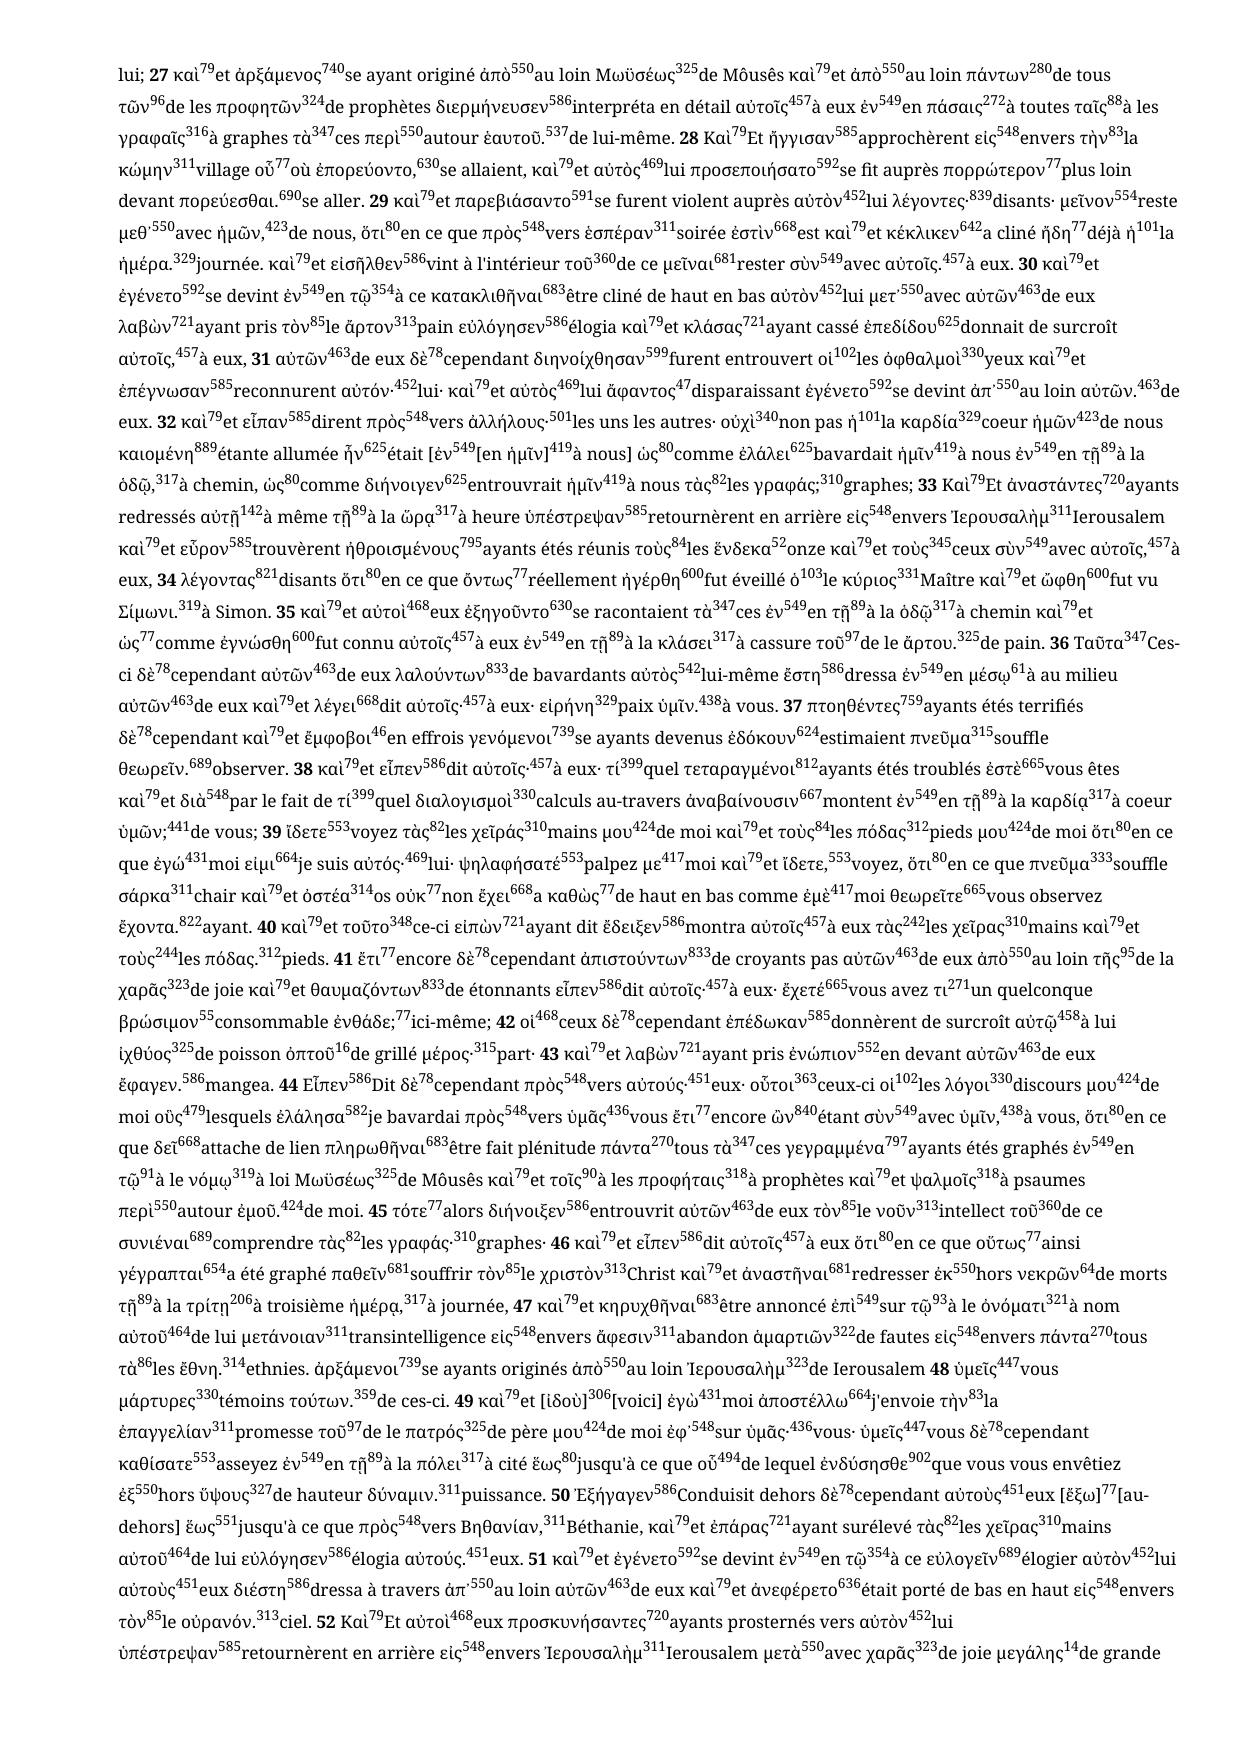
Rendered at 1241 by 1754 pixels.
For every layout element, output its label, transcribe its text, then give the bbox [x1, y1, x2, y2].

text 1 Τῇ89à La δὲ78cependant μιᾷ57à une τῶν98de les σαββάτων326de sabbats ὄρθρου325de aube βαθέως16de profond ἐπὶ548sur τὸ87le μνῆμα315monument ἦλθον585vinrent φέρουσαι837portantes ἃ481lesquels ἡτοίμασαν585préparèrent ἀρώματα.314aromates. 2 εὗρον585trouvèrent δὲ78cependant τὸν85le λίθον313pierre ἀποκεκυλισμένον796ayant été roulé au loin ἀπὸ550au loin τοῦ99de le μνημείου,327de mémorial, 3 εἰσελθοῦσαι718ayantes venues à l'intérieur δὲ78cependant οὐχ77non εὗρον585trouvèrent τὸ87le σῶμα315corps τοῦ97de le κυρίου325de Maître Ἰησοῦ.325de Iésous. 4 καὶ79et ἐγένετο592se devint ἐν549en τῷ354à ce ἀπορεῖσθαι690se embarrasser αὐτὰς449elles περὶ550autour τούτου360de ce-ci καὶ79et ἰδοὺ306voici ἄνδρες330hommes δύο196deux ἐπέστησαν585présentèrent αὐταῖς455à elles ἐν549en ἐσθῆτι317à habillement ἀστραπτούσῃ.826à éclairante. 5 ἐμφόβων39de en effrois δὲ78cependant γενομένων731de se ayantes devenues αὐτῶν461de elles καὶ79et κλινουσῶν831de clinantes τὰ246les πρόσωπα314faces εἰς548envers τὴν83la γῆν311terre εἶπαν585dirent πρὸς548vers αὐτάς·449elles· τί399quel ζητεῖτε665vous cherchez τὸν346celui ζῶντα822vivant μετὰ550avec τῶν96de les νεκρῶν;64de morts; 6 οὐκ77non ἔστιν668est ὧδε,77ici, ἀλλ᾽79mais ἠγέρθη.600fut éveillé. μνήσθητε562soyez mémorisés ὡς77comme ἐλάλησεν586bavarda ὑμῖν438à vous ἔτι77encore ὢν840étant ἐν549en τῇ89à la Γαλιλαίᾳ317à Galilée 7 λέγων840disant τὸν85le υἱὸν313fils τοῦ97de le ἀνθρώπου325de être humain ὅτι80en ce que δεῖ668attache de lien παραδοθῆναι683être livré εἰς548envers χεῖρας310mains ἀνθρώπων324de êtres humains ἁμαρτωλῶν15de fauteurs καὶ79et σταυρωθῆναι683être crucifié καὶ79et τῇ89à la τρίτῃ206à troisième ἡμέρᾳ317à journée ἀναστῆναι.681redresser. 8 καὶ79et ἐμνήσθησαν599furent mémorisé τῶν98de les ῥημάτων326de oraux αὐτοῦ.464de lui. 9 Καὶ79Et ὑποστρέψασαι718ayantes retournées en arrière ἀπὸ550au loin τοῦ99de le μνημείου327de mémorial ἀπήγγειλαν585rapportèrent annonce ταῦτα347ces-ci πάντα270tous τοῖς90à les ἕνδεκα58à onze καὶ79et πᾶσιν274à tous τοῖς90à les λοιποῖς.377à restants. 10 ἦσαν624étaient δὲ78cependant ἡ101la Μαγδαληνὴ329Magdalene Μαρία329Maria καὶ79et Ἰωάννα329Ioanna καὶ79et Μαρία329Maria ἡ362celle Ἰακώβου325de Iakobos καὶ79et αἱ100les λοιπαὶ387restantes σὺν549avec αὐταῖς.455à elles. ἔλεγον624disaient πρὸς548vers τοὺς84les ἀποστόλους312envoyés ταῦτα,347ces-ci, 11 καὶ79et ἐφάνησαν599furent apparu en lumière ἐνώπιον552en devant αὐτῶν463de eux ὡσεὶ80comme si λῆρος331radotage τὰ104les ῥήματα332oraux ταῦτα,157ces-ci, καὶ79et ἠπίστουν624croyaient pas αὐταῖς.455à elles. 12 Ὁ103Le δὲ78cependant Πέτρος331Pierre ἀναστὰς721ayant redressé ἔδραμεν586courut ἐπὶ548sur τὸ87le μνημεῖον315mémorial καὶ79et παρακύψας721ayant penché à côté βλέπει668regarde τὰ86les ὀθόνια314étoffes de lins μόνα,116seuls, καὶ79et ἀπῆλθεν586éloigna πρὸς548vers ἑαυτὸν528lui-même θαυμάζων840étonnant τὸ348ce γεγονός.772ayant devenu. 13 Καὶ79Et ἰδοὺ306voici δύο70deux ἐξ550hors αὐτῶν463de eux ἐν549en αὐτῇ142à même τῇ89à la ἡμέρᾳ317à journée ἦσαν624étaient πορευόμενοι866se allants εἰς548envers κώμην311village ἀπέχουσαν820tenante au loin σταδίους312stades ἑξήκοντα178soixante ἀπὸ550au loin Ἰερουσαλήμ,323de Ierousalem, ᾗ484à laquelle ὄνομα333nom Ἐμμαοῦς,329Emmaous, 14 καὶ79et αὐτοὶ468eux ὡμίλουν624conversaient πρὸς548vers ἀλλήλους501les uns les autres περὶ550autour πάντων282de tous τῶν359de ces συμβεβηκότων779de ayants arrivés avec τούτων.359de ces-ci. 15 καὶ79et ἐγένετο592se devint ἐν549en τῷ354à ce ὁμιλεῖν689converser αὐτοὺς451eux καὶ79et συζητεῖν689chercher ensemble καὶ79et αὐτὸς542lui-même Ἰησοῦς331Iésous ἐγγίσας721ayant approché συνεπορεύετο631se allait avec αὐτοῖς,457à eux, 16 οἱ102les δὲ78cependant ὀφθαλμοὶ330yeux αὐτῶν463de eux ἐκρατοῦντο635étaient saisi avec force τοῦ360de ce μὴ77ne pas ἐπιγνῶναι681reconnaître αὐτόν.452lui. 17 εἶπεν586dit δὲ78cependant πρὸς548vers αὐτούς·451eux· τίνες409quels οἱ102les λόγοι330discours οὗτοι155ceux-ci οὓς479lesquels ἀντιβάλλετε665vous jetez en échange πρὸς548vers ἀλλήλους501les uns les autres περιπατοῦντες;839piétinants autour; καὶ79et ἐστάθησαν599furent dressé σκυθρωποί.70airs maussades. 18 ἀποκριθεὶς760ayant été répondu δὲ78cependant εἷς71un ὀνόματι321à nom Κλεοπᾶς331Kléopas εἶπεν586dit πρὸς548vers αὐτόν·452lui· σὺ448toi μόνος132seul παροικεῖς666tu habites maison à côté Ἰερουσαλὴμ311Ierousalem καὶ79et οὐκ77non ἔγνως584tu connus τὰ347ces γενόμενα727se ayants devenus ἐν549en αὐτῇ456à elle ἐν549en ταῖς88à les ἡμέραις316à journées ταύταις;141à celles-ci; 19 καὶ79et εἶπεν586dit αὐτοῖς·457à eux· ποῖα;398quels; οἱ468ceux δὲ78cependant εἶπαν585dirent αὐτῷ·458à lui· τὰ347ces περὶ550autour Ἰησοῦ325de Iésous τοῦ97de le Ναζαρηνοῦ,16de Nazarénien, ὃς498lequel ἐγένετο592se devint ἀνὴρ331homme προφήτης331prophète δυνατὸς22puissant ἐν549en ἔργῳ321à travail καὶ79et λόγῳ319à discours ἐναντίον552en-présence τοῦ97de le θεοῦ325de Dieu καὶ79et παντὸς281de tout τοῦ97de le λαοῦ,325de peuple, 20 ὅπως77de telle manière que τε79en outre παρέδωκαν585livrèrent αὐτὸν452lui οἱ102les ἀρχιερεῖς330chefs sacrificateurs καὶ79et οἱ102les ἄρχοντες330chefs ἡμῶν423de nous εἰς548envers κρίμα315objet de jugement θανάτου325de trépas καὶ79et ἐσταύρωσαν585crucifièrent αὐτόν.452lui. 21 ἡμεῖς430nous δὲ78cependant ἠλπίζομεν620nous espérions ὅτι80en ce que αὐτός469lui ἐστιν668est ὁ364celui μέλλων840imminant λυτροῦσθαι690se rançonner τὸν85le Ἰσραήλ·313Israël· ἀλλά79mais γε340du moins καὶ77aussi σὺν549avec πᾶσιν276à tous τούτοις353à ces-ci τρίτην201troisième ταύτην136celle-ci ἡμέραν311journée ἄγει668conduit ἀφ᾽550au loin οὗ492de lequel ταῦτα365ces-ci ἐγένετο.592se devint. 22 ἀλλὰ79mais καὶ77aussi γυναῖκές328femmes τινες284des quelconques ἐξ550hors ἡμῶν423de nous ἐξέστησαν585extasièrent ἡμᾶς,416nous, γενόμεναι737se ayantes devenues ὀρθριναὶ68matinales ἐπὶ548sur τὸ87le μνημεῖον,315mémorial, 23 καὶ79et μὴ77ne pas εὑροῦσαι718ayantes trouvées τὸ87le σῶμα315corps αὐτοῦ464de lui ἦλθον585vinrent λέγουσαι837disantes καὶ77aussi ὀπτασίαν311apparition ἀγγέλων324de messagers ἑωρακέναι,686avoir vu, οἳ497lesquels λέγουσιν667disent αὐτὸν452lui ζῆν.689vivre. 24 καὶ79et ἀπῆλθόν585éloignèrent τινες389des quelconques τῶν357de ceux σὺν549avec ἡμῖν419à nous ἐπὶ548sur τὸ87le μνημεῖον315mémorial καὶ79et εὗρον585trouvèrent οὕτως77ainsi καθὼς77de haut en bas comme καὶ77aussi αἱ100les γυναῖκες328femmes εἶπον,585dirent, αὐτὸν452lui δὲ78cependant οὐκ77non εἶδον.585virent. 25 Καὶ79Et αὐτὸς469lui εἶπεν586dit πρὸς548vers αὐτούς·451eux· ὦ340O ἀνόητοι75inintelligents καὶ79et βραδεῖς75lents τῇ89à la καρδίᾳ317à coeur τοῦ360de ce πιστεύειν689croire ἐπὶ549sur πᾶσιν379à tous οἷς487à lesquels ἐλάλησαν585bavardèrent οἱ102les προφῆται·330prophètes· 26 οὐχὶ340non pas ταῦτα347ces-ci ἔδει625attachait de lien παθεῖν681souffrir τὸν85le χριστὸν313Christ καὶ79et εἰσελθεῖν681venir à l'intérieur εἰς548envers τὴν83la δόξαν311gloire αὐτοῦ;464de lui; 27 καὶ79et ἀρξάμενος740se ayant originé ἀπὸ550au loin Μωϋσέως325de Môusês καὶ79et ἀπὸ550au loin πάντων280de tous τῶν96de les προφητῶν324de prophètes διερμήνευσεν586interpréta en détail αὐτοῖς457à eux ἐν549en πάσαις272à toutes ταῖς88à les γραφαῖς316à graphes τὰ347ces περὶ550autour ἑαυτοῦ.537de lui-même. 28 Καὶ79Et ἤγγισαν585approchèrent εἰς548envers τὴν83la κώμην311village οὗ77où ἐπορεύοντο,630se allaient, καὶ79et αὐτὸς469lui προσεποιήσατο592se fit auprès πορρώτερον77plus loin devant πορεύεσθαι.690se aller. 29 καὶ79et παρεβιάσαντο591se furent violent auprès αὐτὸν452lui λέγοντες·839disants· μεῖνον554reste μεθ᾽550avec ἡμῶν,423de nous, ὅτι80en ce que πρὸς548vers ἑσπέραν311soirée ἐστὶν668est καὶ79et κέκλικεν642a cliné ἤδη77déjà ἡ101la ἡμέρα.329journée. καὶ79et εἰσῆλθεν586vint à l'intérieur τοῦ360de ce μεῖναι681rester σὺν549avec αὐτοῖς.457à eux. 30 καὶ79et ἐγένετο592se devint ἐν549en τῷ354à ce κατακλιθῆναι683être cliné de haut en bas αὐτὸν452lui μετ᾽550avec αὐτῶν463de eux λαβὼν721ayant pris τὸν85le ἄρτον313pain εὐλόγησεν586élogia καὶ79et κλάσας721ayant cassé ἐπεδίδου625donnait de surcroît αὐτοῖς,457à eux, 31 αὐτῶν463de eux δὲ78cependant διηνοίχθησαν599furent entrouvert οἱ102les ὀφθαλμοὶ330yeux καὶ79et ἐπέγνωσαν585reconnurent αὐτόν·452lui· καὶ79et αὐτὸς469lui ἄφαντος47disparaissant ἐγένετο592se devint ἀπ᾽550au loin αὐτῶν.463de eux. 32 καὶ79et εἶπαν585dirent πρὸς548vers ἀλλήλους·501les uns les autres· οὐχὶ340non pas ἡ101la καρδία329coeur ἡμῶν423de nous καιομένη889étante allumée ἦν625était [ἐν549[en ἡμῖν]419à nous] ὡς80comme ἐλάλει625bavardait ἡμῖν419à nous ἐν549en τῇ89à la ὁδῷ,317à chemin, ὡς80comme διήνοιγεν625entrouvrait ἡμῖν419à nous τὰς82les γραφάς;310graphes; 33 Καὶ79Et ἀναστάντες720ayants redressés αὐτῇ142à même τῇ89à la ὥρᾳ317à heure ὑπέστρεψαν585retournèrent en arrière εἰς548envers Ἰερουσαλὴμ311Ierousalem καὶ79et εὗρον585trouvèrent ἠθροισμένους795ayants étés réunis τοὺς84les ἕνδεκα52onze καὶ79et τοὺς345ceux σὺν549avec αὐτοῖς,457à eux, 34 λέγοντας821disants ὅτι80en ce que ὄντως77réellement ἠγέρθη600fut éveillé ὁ103le κύριος331Maître καὶ79et ὤφθη600fut vu Σίμωνι.319à Simon. 35 καὶ79et αὐτοὶ468eux ἐξηγοῦντο630se racontaient τὰ347ces ἐν549en τῇ89à la ὁδῷ317à chemin καὶ79et ὡς77comme ἐγνώσθη600fut connu αὐτοῖς457à eux ἐν549en τῇ89à la κλάσει317à cassure τοῦ97de le ἄρτου.325de pain. 36 Ταῦτα347Ces-ci δὲ78cependant αὐτῶν463de eux λαλούντων833de bavardants αὐτὸς542lui-même ἔστη586dressa ἐν549en μέσῳ61à au milieu αὐτῶν463de eux καὶ79et λέγει668dit αὐτοῖς·457à eux· εἰρήνη329paix ὑμῖν.438à vous. 37 πτοηθέντες759ayants étés terrifiés δὲ78cependant καὶ79et ἔμφοβοι46en effrois γενόμενοι739se ayants devenus ἐδόκουν624estimaient πνεῦμα315souffle θεωρεῖν.689observer. 38 καὶ79et εἶπεν586dit αὐτοῖς·457à eux· τί399quel τεταραγμένοι812ayants étés troublés ἐστὲ665vous êtes καὶ79et διὰ548par le fait de τί399quel διαλογισμοὶ330calculs au-travers ἀναβαίνουσιν667montent ἐν549en τῇ89à la καρδίᾳ317à coeur ὑμῶν;441de vous; 39 ἴδετε553voyez τὰς82les χεῖράς310mains μου424de moi καὶ79et τοὺς84les πόδας312pieds μου424de moi ὅτι80en ce que ἐγώ431moi εἰμι664je suis αὐτός·469lui· ψηλαφήσατέ553palpez με417moi καὶ79et ἴδετε,553voyez, ὅτι80en ce que πνεῦμα333souffle σάρκα311chair καὶ79et ὀστέα314os οὐκ77non ἔχει668a καθὼς77de haut en bas comme ἐμὲ417moi θεωρεῖτε665vous observez ἔχοντα.822ayant. 40 καὶ79et τοῦτο348ce-ci εἰπὼν721ayant dit ἔδειξεν586montra αὐτοῖς457à eux τὰς242les χεῖρας310mains καὶ79et τοὺς244les πόδας.312pieds. 41 ἔτι77encore δὲ78cependant ἀπιστούντων833de croyants pas αὐτῶν463de eux ἀπὸ550au loin τῆς95de la χαρᾶς323de joie καὶ79et θαυμαζόντων833de étonnants εἶπεν586dit αὐτοῖς·457à eux· ἔχετέ665vous avez τι271un quelconque βρώσιμον55consommable ἐνθάδε;77ici-même; 42 οἱ468ceux δὲ78cependant ἐπέδωκαν585donnèrent de surcroît αὐτῷ458à lui ἰχθύος325de poisson ὀπτοῦ16de grillé μέρος·315part· 43 καὶ79et λαβὼν721ayant pris ἐνώπιον552en devant αὐτῶν463de eux ἔφαγεν.586mangea. 44 Εἶπεν586Dit δὲ78cependant πρὸς548vers αὐτούς·451eux· οὗτοι363ceux-ci οἱ102les λόγοι330discours μου424de moi οὓς479lesquels ἐλάλησα582je bavardai πρὸς548vers ὑμᾶς436vous ἔτι77encore ὢν840étant σὺν549avec ὑμῖν,438à vous, ὅτι80en ce que δεῖ668attache de lien πληρωθῆναι683être fait plénitude πάντα270tous τὰ347ces γεγραμμένα797ayants étés graphés ἐν549en τῷ91à le νόμῳ319à loi Μωϋσέως325de Môusês καὶ79et τοῖς90à les προφήταις318à prophètes καὶ79et ψαλμοῖς318à psaumes περὶ550autour ἐμοῦ.424de moi. 45 τότε77alors διήνοιξεν586entrouvrit αὐτῶν463de eux τὸν85le νοῦν313intellect τοῦ360de ce συνιέναι689comprendre τὰς82les γραφάς·310graphes· 46 καὶ79et εἶπεν586dit αὐτοῖς457à eux ὅτι80en ce que οὕτως77ainsi γέγραπται654a été graphé παθεῖν681souffrir τὸν85le χριστὸν313Christ καὶ79et ἀναστῆναι681redresser ἐκ550hors νεκρῶν64de morts τῇ89à la τρίτῃ206à troisième ἡμέρᾳ,317à journée, 47 καὶ79et κηρυχθῆναι683être annoncé ἐπὶ549sur τῷ93à le ὀνόματι321à nom αὐτοῦ464de lui μετάνοιαν311transintelligence εἰς548envers ἄφεσιν311abandon ἁμαρτιῶν322de fautes εἰς548envers πάντα270tous τὰ86les ἔθνη.314ethnies. ἀρξάμενοι739se ayants originés ἀπὸ550au loin Ἰερουσαλὴμ323de Ierousalem 48 ὑμεῖς447vous μάρτυρες330témoins τούτων.359de ces-ci. 49 καὶ79et [ἰδοὺ]306[voici] ἐγὼ431moi ἀποστέλλω664j'envoie τὴν83la ἐπαγγελίαν311promesse τοῦ97de le πατρός325de père μου424de moi ἐφ᾽548sur ὑμᾶς·436vous· ὑμεῖς447vous δὲ78cependant καθίσατε553asseyez ἐν549en τῇ89à la πόλει317à cité ἕως80jusqu'à ce que οὗ494de lequel ἐνδύσησθε902que vous vous envêtiez ἐξ550hors ὕψους327de hauteur δύναμιν.311puissance. 50 Ἐξήγαγεν586Conduisit dehors δὲ78cependant αὐτοὺς451eux [ἔξω]77[au-dehors] ἕως551jusqu'à ce que πρὸς548vers Βηθανίαν,311Béthanie, καὶ79et ἐπάρας721ayant surélevé τὰς82les χεῖρας310mains αὐτοῦ464de lui εὐλόγησεν586élogia αὐτούς.451eux. 51 καὶ79et ἐγένετο592se devint ἐν549en τῷ354à ce εὐλογεῖν689élogier αὐτὸν452lui αὐτοὺς451eux διέστη586dressa à travers ἀπ᾽550au loin αὐτῶν463de eux καὶ79et ἀνεφέρετο636était porté de bas en haut εἰς548envers τὸν85le οὐρανόν.313ciel. 52 Καὶ79Et αὐτοὶ468eux προσκυνήσαντες720ayants prosternés vers αὐτὸν452lui ὑπέστρεψαν585retournèrent en arrière εἰς548envers Ἰερουσαλὴμ311Ierousalem μετὰ550avec χαρᾶς323de joie μεγάλης14de grande 53 καὶ79et ἦσαν624étaient διὰ550par παντὸς386de tout ἐν549en τῷ93à le ἱερῷ321à sanctuaire εὐλογοῦντες839élogiants τὸν85le θεόν.313Dieu. [118, 59, 1181, 1665]
